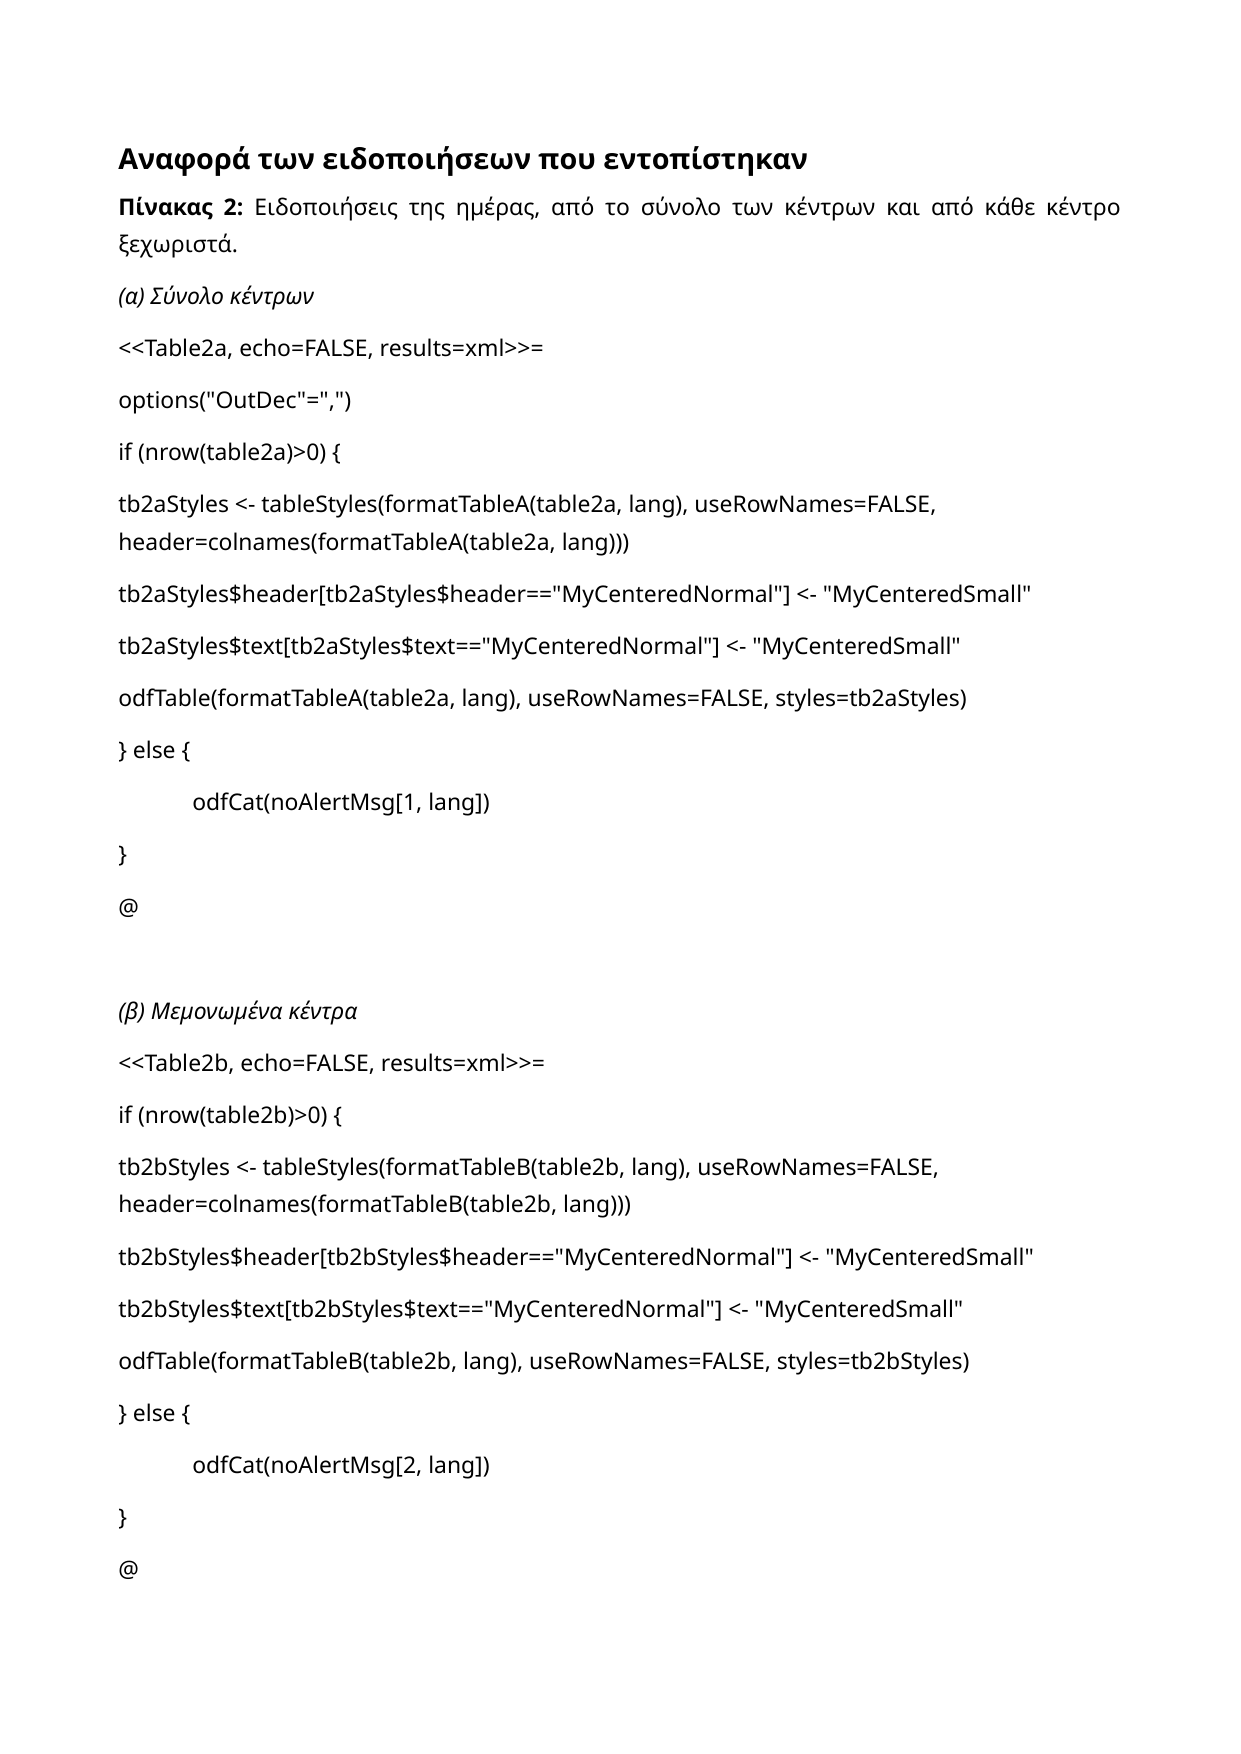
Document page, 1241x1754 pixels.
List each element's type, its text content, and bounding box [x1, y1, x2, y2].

text } else { [118, 734, 1122, 766]
text (α) Σύνολο κέντρων [118, 280, 1122, 311]
text options("OutDec"=",") [118, 384, 1122, 416]
text odfTable(formatTableB(table2b, lang), useRowNames=FALSE, styles=tb2bStyles) [118, 1345, 1122, 1376]
text odfTable(formatTableA(table2a, lang), useRowNames=FALSE, styles=tb2aStyles) [118, 682, 1122, 713]
text tb2aStyles$header[tb2aStyles$header=="MyCenteredNormal"] <- "MyCenteredSmall" [118, 578, 1122, 609]
text odfCat(noAlertMsg[2, lang]) [118, 1449, 1122, 1480]
text @ [118, 1553, 1122, 1584]
text tb2aStyles$text[tb2aStyles$text=="MyCenteredNormal"] <- "MyCenteredSmall" [118, 630, 1122, 661]
text } [118, 838, 1122, 870]
text if (nrow(table2b)>0) { [118, 1099, 1122, 1130]
subtitle Αναφορά των ειδοποιήσεων που εντοπίστηκαν [118, 139, 1122, 178]
text tb2bStyles$header[tb2bStyles$header=="MyCenteredNormal"] <- "MyCenteredSmall" [118, 1241, 1122, 1272]
text tb2aStyles <- tableStyles(formatTableA(table2a, lang), useRowNames=FALSE, header=colnames(formatTableA(table2a, lang))) [118, 488, 1122, 557]
text <<Table2b, echo=FALSE, results=xml>>= [118, 1047, 1122, 1078]
text Πίνακας 2: Ειδοποιήσεις της ημέρας, από το σύνολο των κέντρων και από κάθε κέντρο ξεχωριστά. [118, 191, 1122, 259]
text tb2bStyles$text[tb2bStyles$text=="MyCenteredNormal"] <- "MyCenteredSmall" [118, 1293, 1122, 1324]
text tb2bStyles <- tableStyles(formatTableB(table2b, lang), useRowNames=FALSE, header=colnames(formatTableB(table2b, lang))) [118, 1151, 1122, 1220]
text } else { [118, 1397, 1122, 1428]
text @ [118, 891, 1122, 922]
text if (nrow(table2a)>0) { [118, 436, 1122, 468]
text } [118, 1501, 1122, 1532]
text (β) Μεμονωμένα κέντρα [118, 995, 1122, 1026]
text <<Table2a, echo=FALSE, results=xml>>= [118, 332, 1122, 363]
text odfCat(noAlertMsg[1, lang]) [118, 786, 1122, 818]
